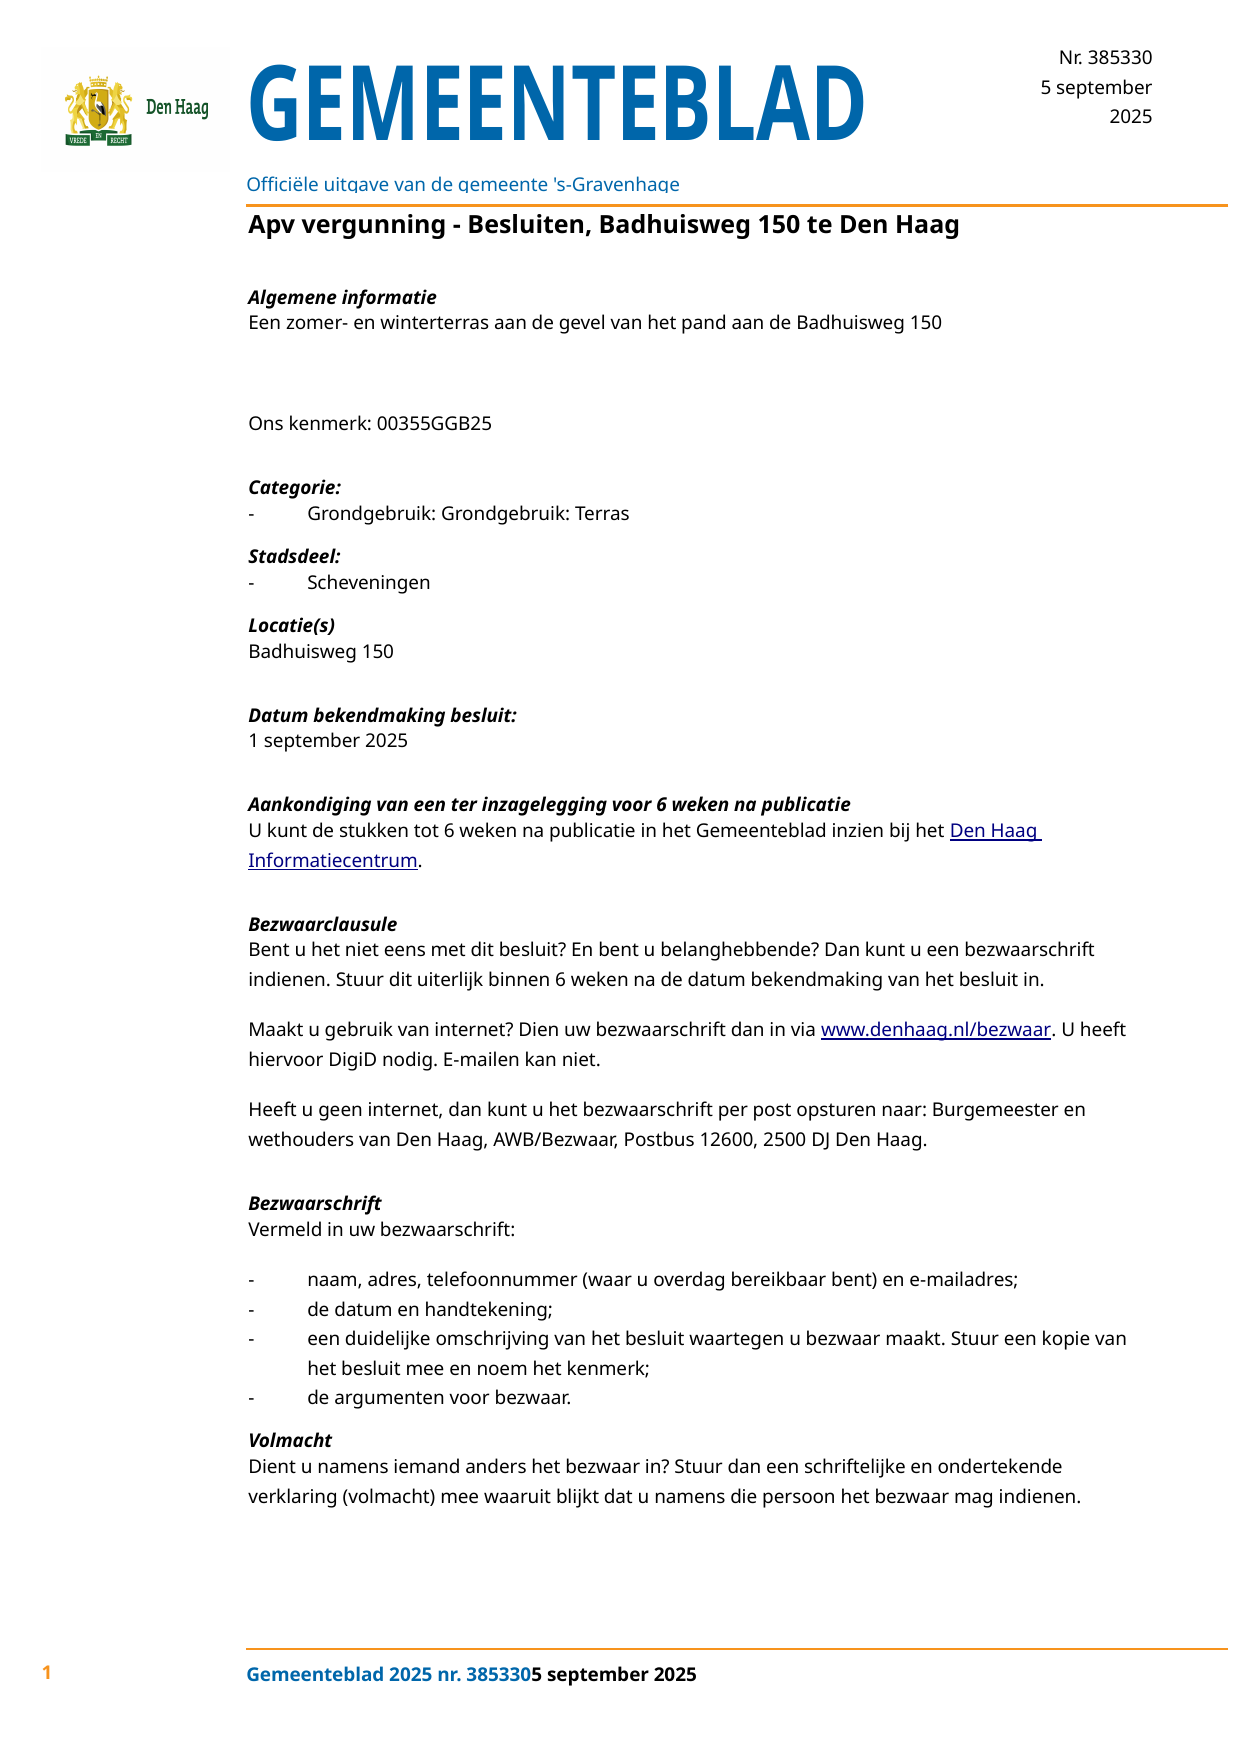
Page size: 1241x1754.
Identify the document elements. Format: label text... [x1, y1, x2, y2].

text Een zomer- en winterterras aan de gevel van het pand aan de Badhuisweg 150 [248, 309, 1152, 335]
text Volmacht [248, 1428, 1152, 1453]
text Categorie: [248, 474, 1152, 500]
text Vermeld in uw bezwaarschrift: [248, 1216, 1152, 1241]
text Heeft u geen internet, dan kunt u het bezwaarschrift per post opsturen naar: Burgemeester en wethouders van Den Haag, AWB/Bezwaar, Postbus 12600, 2500 DJ Den Haag. [248, 1096, 1152, 1152]
text Dient u namens iemand anders het bezwaar in? Stuur dan een schriftelijke en ondertekende verklaring (volmacht) mee waaruit blijkt dat u namens die persoon het bezwaar mag indienen. [248, 1453, 1152, 1509]
text Algemene informatie [248, 284, 1152, 309]
text Badhuisweg 150 [248, 638, 1152, 663]
text 1 september 2025 [248, 727, 1152, 753]
text Apv vergunning - Besluiten, Badhuisweg 150 te Den Haag [248, 207, 1152, 241]
text Stadsdeel: [248, 543, 1152, 569]
list Grondgebruik: Grondgebruik: Terras [248, 500, 1152, 526]
text Locatie(s) [248, 612, 1152, 638]
text Ons kenmerk: 00355GGB25 [248, 410, 1152, 436]
text Bent u het niet eens met dit besluit? En bent u belanghebbende? Dan kunt u een bezwaarschrift indienen. Stuur dit uiterlijk binnen 6 weken na de datum bekendmaking van het besluit in. [248, 936, 1152, 992]
list naam, adres, telefoonnummer (waar u overdag bereikbaar bent) en e-mailadres; [248, 1266, 1152, 1292]
text Datum bekendmaking besluit: [248, 702, 1152, 727]
text Maakt u gebruik van internet? Dien uw bezwaarschrift dan in via www.denhaag.nl/bezwaar. U heeft hiervoor DigiD nodig. E-mailen kan niet. [248, 1016, 1152, 1072]
text Aankondiging van een ter inzagelegging voor 6 weken na publicatie [248, 791, 1152, 817]
list een duidelijke omschrijving van het besluit waartegen u bezwaar maakt. Stuur een kopie van het besluit mee en noem het kenmerk; [248, 1325, 1152, 1381]
list de argumenten voor bezwaar. [248, 1384, 1152, 1410]
text Bezwaarschrift [248, 1190, 1152, 1216]
picture [41, 47, 231, 172]
text U kunt de stukken tot 6 weken na publicatie in het Gemeenteblad inzien bij het Den Haag Informatiecentrum. [248, 817, 1152, 872]
list de datum en handtekening; [248, 1296, 1152, 1321]
list Scheveningen [248, 569, 1152, 595]
text Bezwaarclausule [248, 911, 1152, 936]
